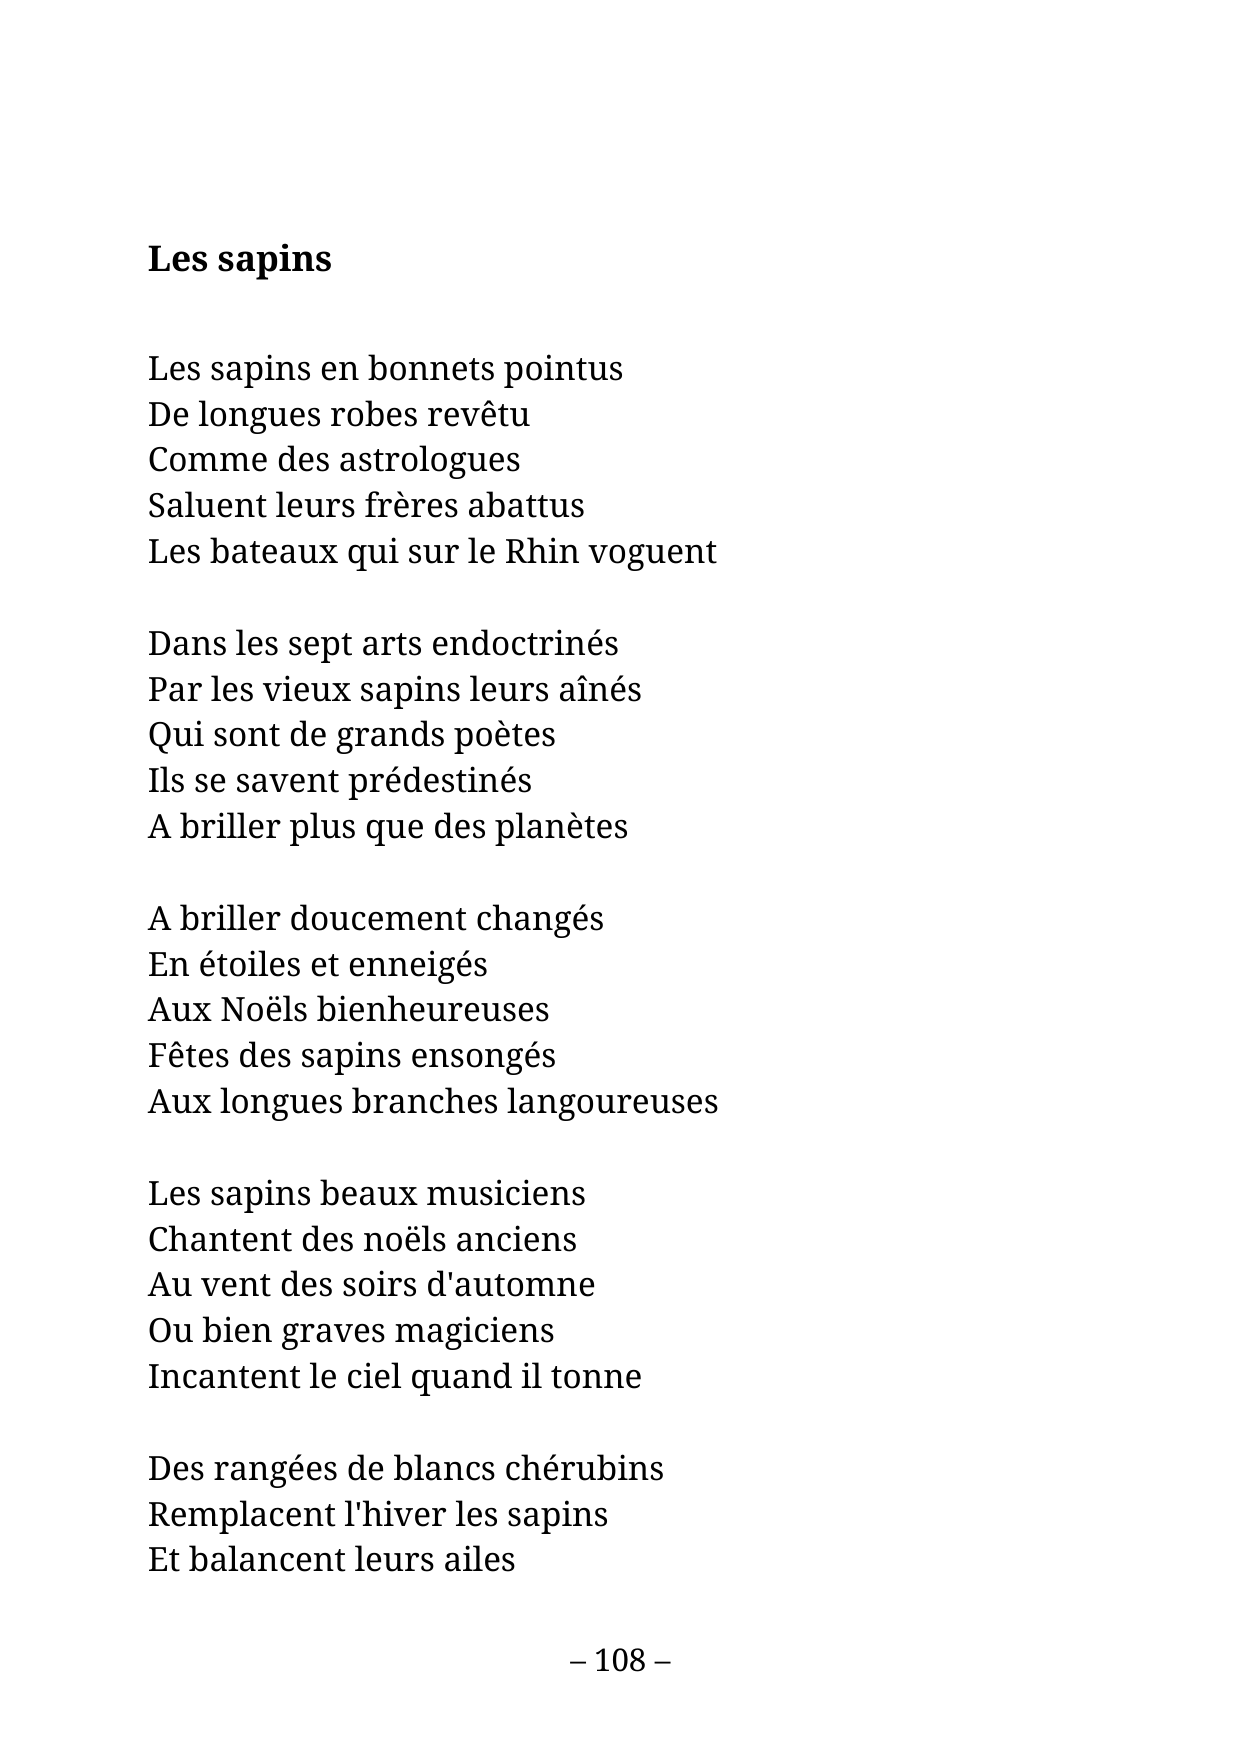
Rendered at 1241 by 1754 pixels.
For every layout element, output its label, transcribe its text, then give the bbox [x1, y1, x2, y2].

text Les sapins en bonnets pointus De longues robes revêtu Comme des astrologues Saluent leurs frères abattus Les bateaux qui sur le Rhin voguent Dans les sept arts endoctrinés Par les vieux sapins leurs aînés Qui sont de grands poètes Ils se savent prédestinés A briller plus que des planètes A briller doucement changés En étoiles et enneigés Aux Noëls bienheureuses Fêtes des sapins ensongés Aux longues branches langoureuses Les sapins beaux musiciens Chantent des noëls anciens Au vent des soirs d'automne Ou bien graves magiciens Incantent le ciel quand il tonne Des rangées de blancs chérubins Remplacent l'hiver les sapins Et balancent leurs ailes [148, 343, 1092, 1581]
subtitle Les sapins [148, 235, 1092, 281]
